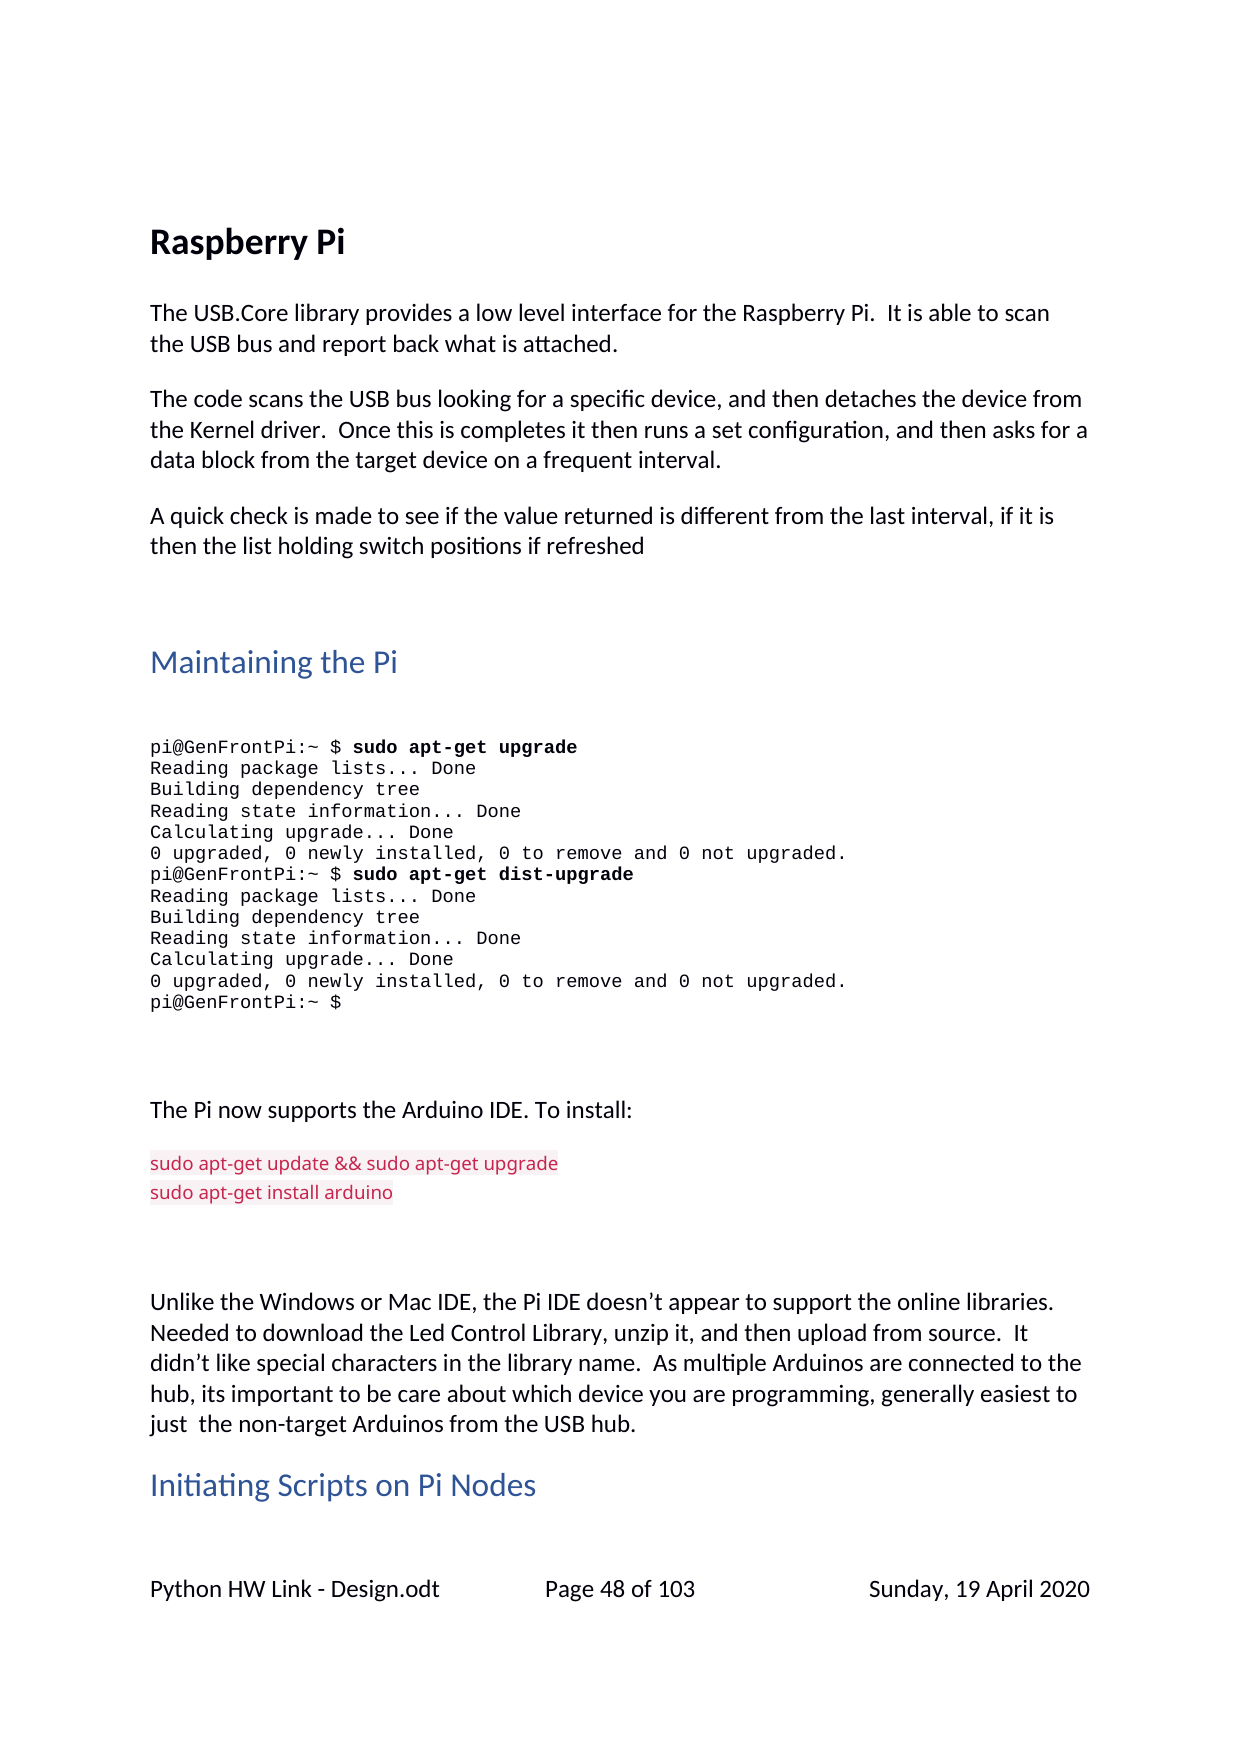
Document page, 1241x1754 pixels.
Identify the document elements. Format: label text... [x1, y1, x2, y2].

text Calculating upgrade... Done [150, 950, 1090, 971]
subtitle Maintaining the Pi [150, 641, 1090, 682]
subtitle Raspberry Pi [150, 218, 1090, 264]
text pi@GenFrontPi:~ $ sudo apt-get dist-upgrade [150, 865, 1090, 886]
text Reading package lists... Done [150, 886, 1090, 908]
text Calculating upgrade... Done [150, 823, 1090, 844]
text Building dependency tree [150, 780, 1090, 801]
text A quick check is made to see if the value returned is different from the last interval, if it is then the list holding switch positions if refreshed [150, 500, 1090, 561]
text The Pi now supports the Arduino IDE. To install: [150, 1094, 1090, 1125]
text pi@GenFrontPi:~ $ sudo apt-get upgrade [150, 738, 1090, 759]
text Unlike the Windows or Mac IDE, the Pi IDE doesn’t appear to support the online libraries. Needed to download the Led Control Library, unzip it, and then upload from source. It didn’t like special characters in the library name. As multiple Arduinos are connected to the hub, its important to be care about which device you are programming, generally easiest to just the non-target Arduinos from the USB hub. [150, 1286, 1090, 1439]
text 0 upgraded, 0 newly installed, 0 to remove and 0 not upgraded. [150, 971, 1090, 993]
text Reading state information... Done [150, 929, 1090, 950]
text The code scans the USB bus looking for a specific device, and then detaches the device from the Kernel driver. Once this is completes it then runs a set configuration, and then asks for a data block from the target device on a frequent interval. [150, 383, 1090, 475]
text The USB.Core library provides a low level interface for the Raspberry Pi. It is able to scan the USB bus and report back what is attached. [150, 297, 1090, 358]
subtitle Initiating Scripts on Pi Nodes [150, 1464, 1090, 1505]
text Reading package lists... Done [150, 759, 1090, 780]
text pi@GenFrontPi:~ $ [150, 993, 1090, 1014]
text sudo apt-get update && sudo apt-get upgrade sudo apt-get install arduino [150, 1150, 1090, 1206]
text Building dependency tree [150, 908, 1090, 929]
text 0 upgraded, 0 newly installed, 0 to remove and 0 not upgraded. [150, 844, 1090, 865]
text Reading state information... Done [150, 801, 1090, 823]
